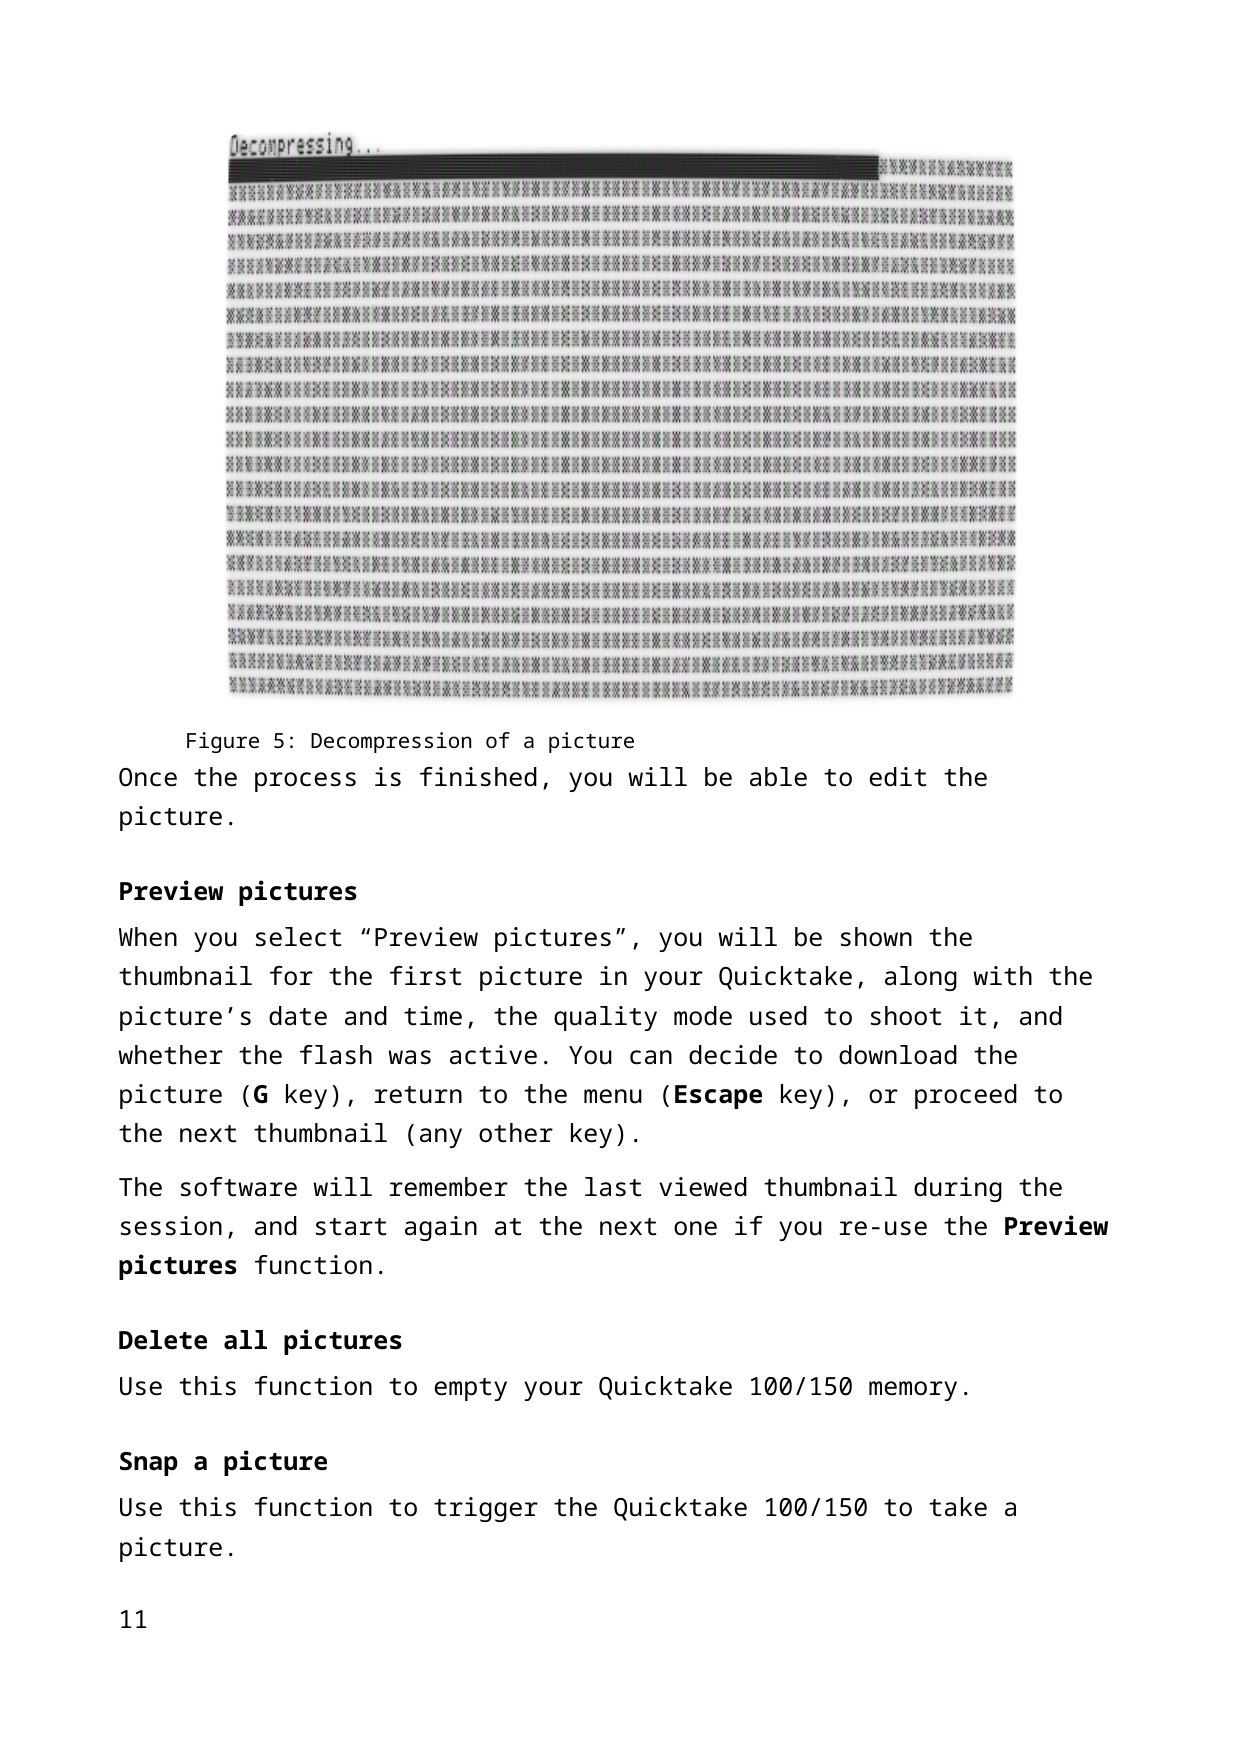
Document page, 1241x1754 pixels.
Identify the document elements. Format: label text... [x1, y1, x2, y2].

text Use this function to empty your Quicktake 100/150 memory. [118, 1369, 1122, 1403]
subtitle Delete all pictures [118, 1322, 1122, 1356]
subtitle Preview pictures [118, 873, 1122, 907]
subtitle Snap a picture [118, 1443, 1122, 1477]
picture [185, 130, 1056, 726]
text Figure 5: Decompression of a picture [185, 726, 1055, 754]
text The software will remember the last viewed thumbnail during the session, and start again at the next one if you re-use the Preview pictures function. [118, 1169, 1122, 1282]
text Once the process is finished, you will be able to edit the picture. [118, 118, 1122, 833]
text Use this function to trigger the Quicktake 100/150 to take a picture. [118, 1490, 1122, 1563]
text When you select “Preview pictures”, you will be shown the thumbnail for the first picture in your Quicktake, along with the picture’s date and time, the quality mode used to shoot it, and whether the flash was active. You can decide to download the picture (G key), return to the menu (Escape key), or proceed to the next thumbnail (any other key). [118, 920, 1122, 1150]
